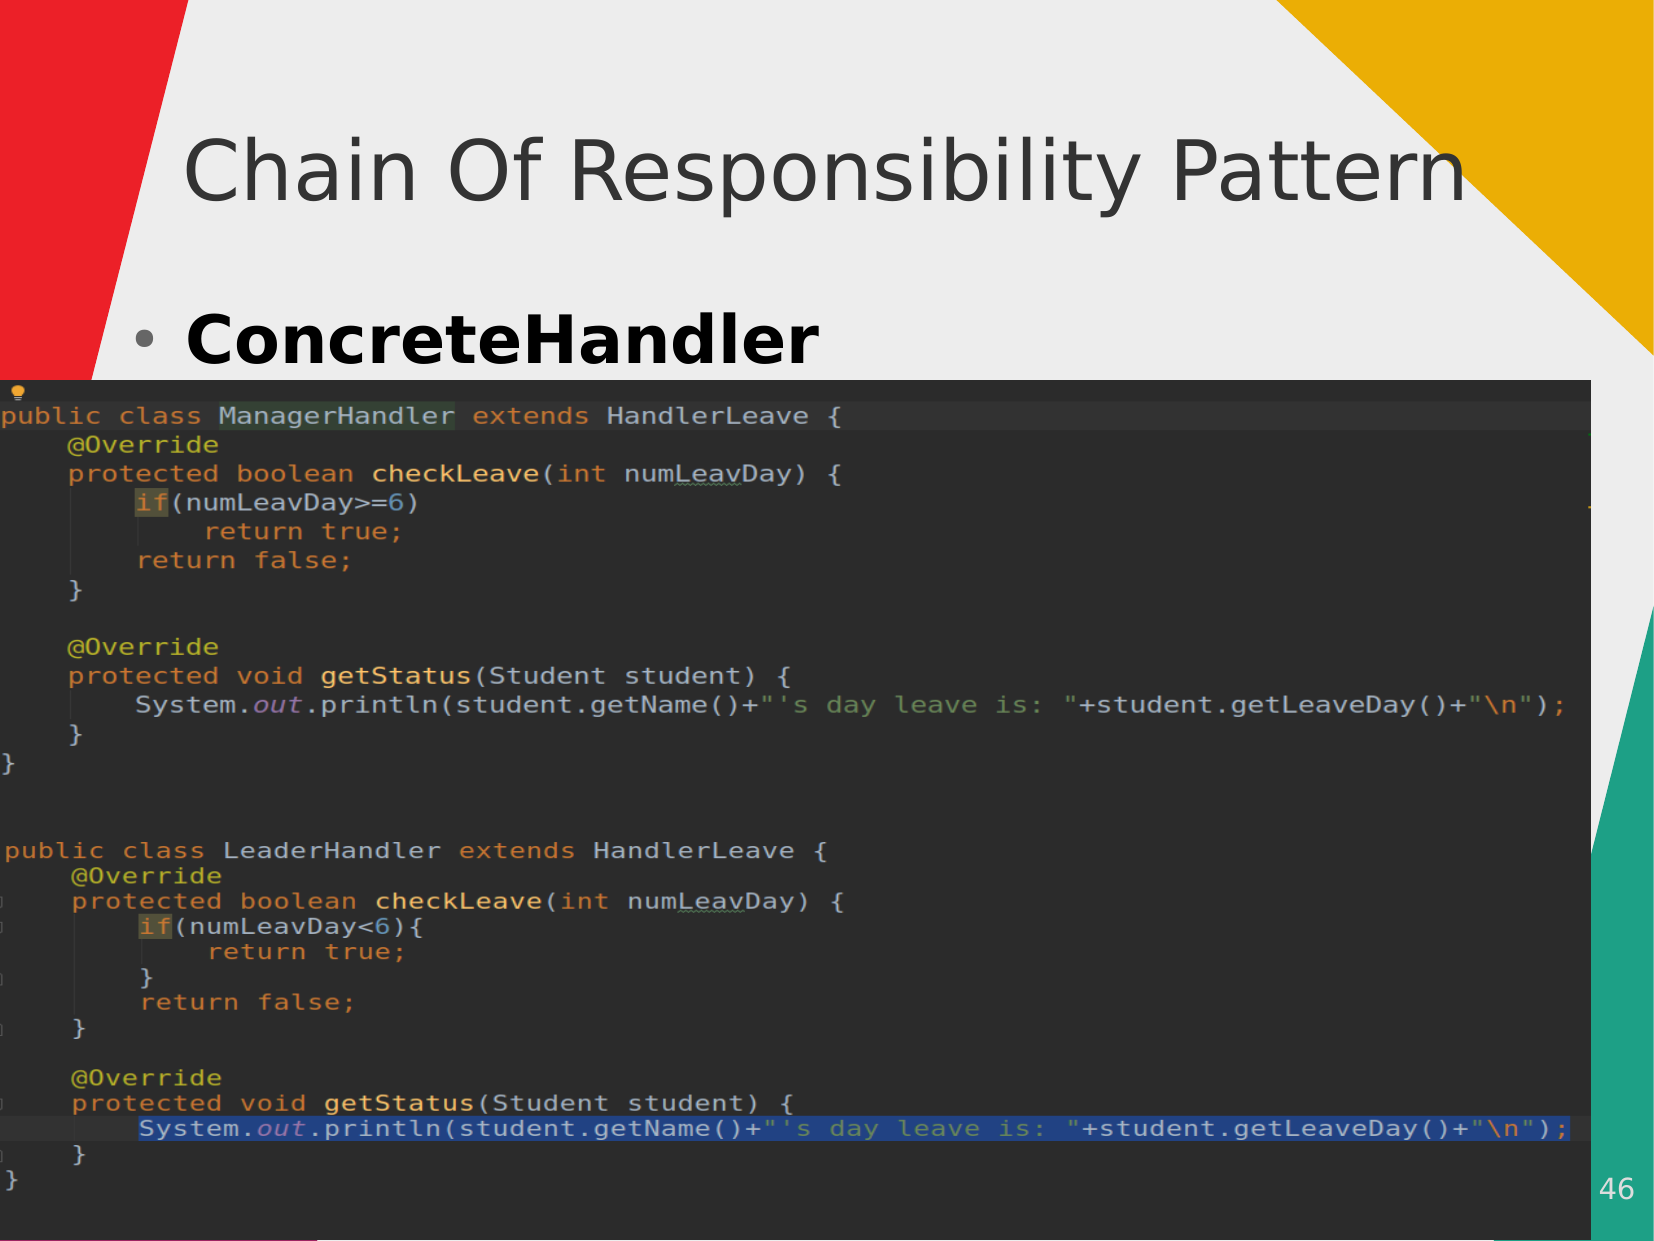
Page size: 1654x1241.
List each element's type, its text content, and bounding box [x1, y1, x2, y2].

picture [0, 380, 1591, 1240]
list ConcreteHandler [114, 302, 1539, 380]
title Chain Of Responsibility Pattern [114, 73, 1539, 271]
